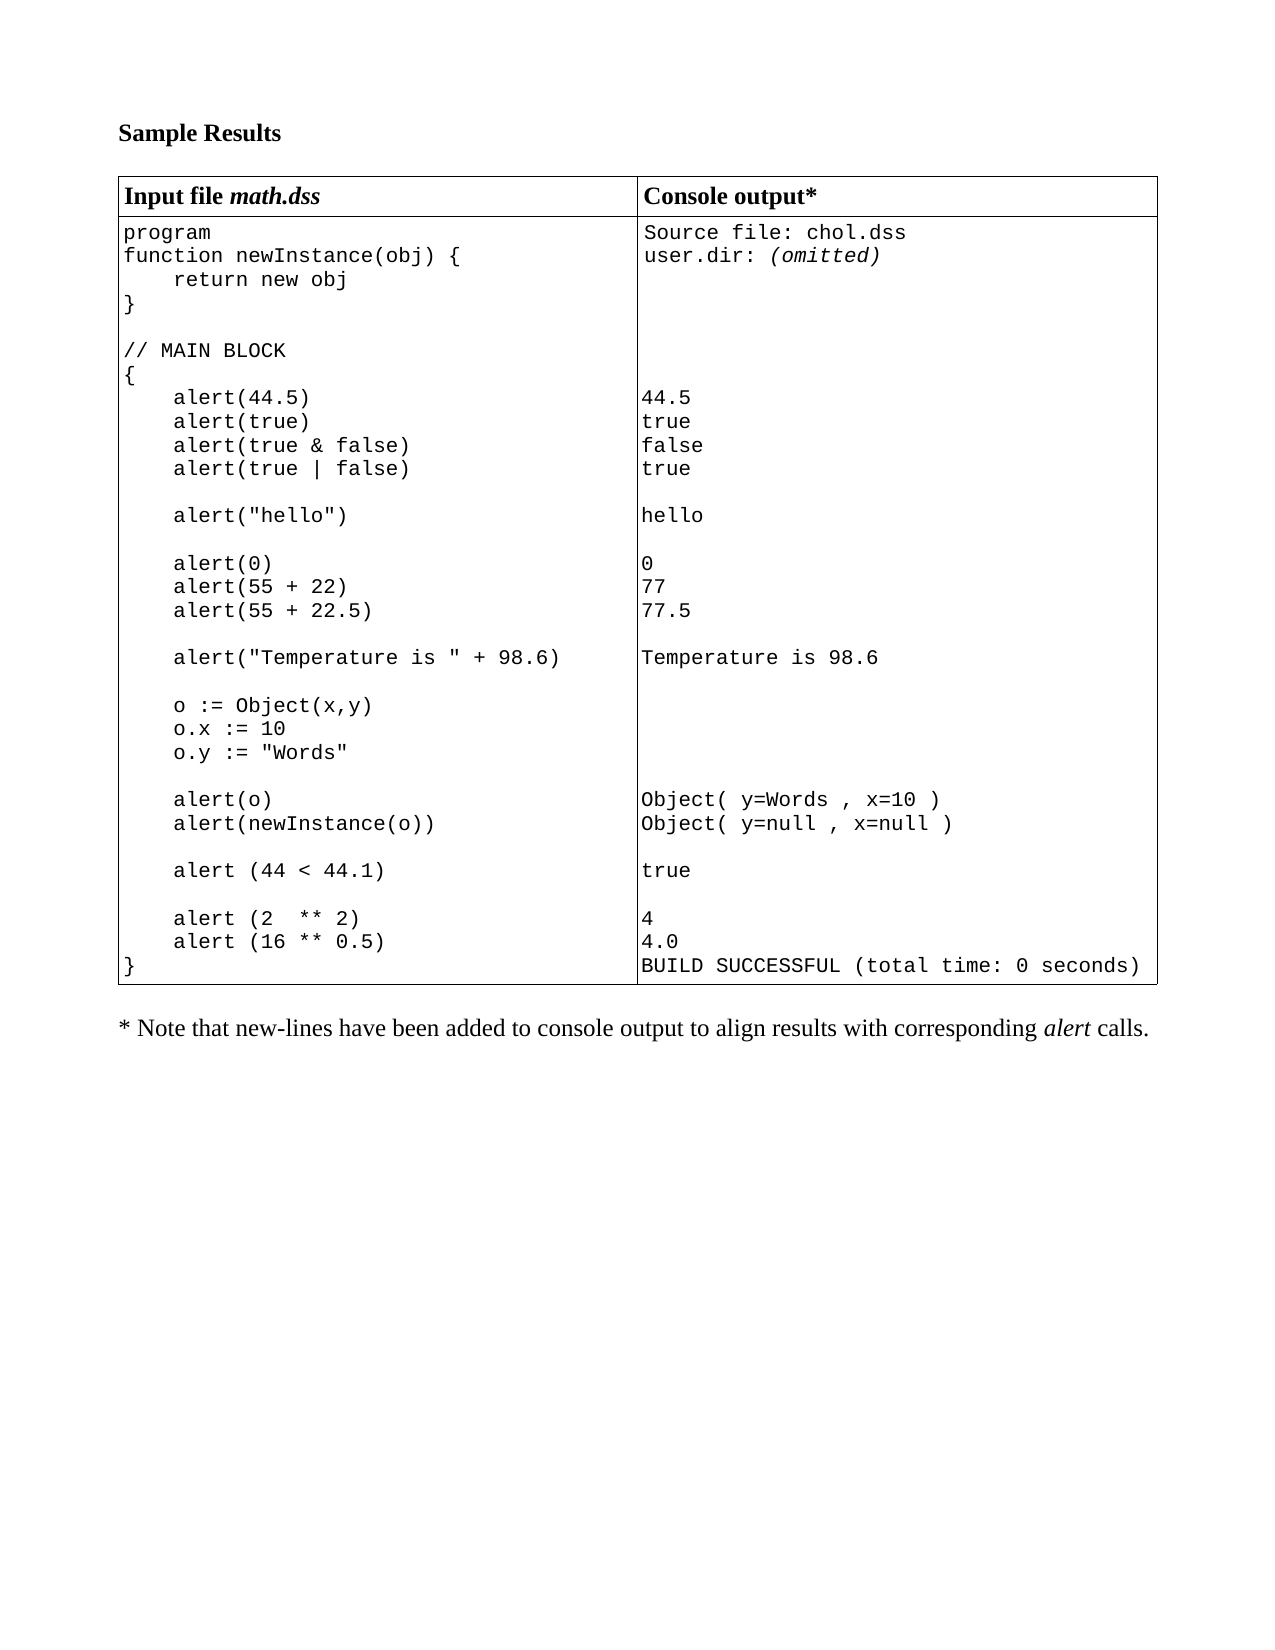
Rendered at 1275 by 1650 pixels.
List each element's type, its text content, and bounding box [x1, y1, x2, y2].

text Sample Results [118, 118, 1157, 147]
table_cell program function newInstance(obj) { return new obj } // MAIN BLOCK { alert(44.5) alert(true) alert(true & false) alert(true | false) alert("hello") alert(0) alert(55 + 22) alert(55 + 22.5) alert("Temperature is " + 98.6) o := Object(x,y) o.x := 10 o.y := "Words" alert(o) alert(newInstance(o)) alert (44 < 44.1) alert (2 ** 2) alert (16 ** 0.5) } [119, 217, 637, 984]
table_cell Source file: chol.dss user.dir: (omitted) 44.5 true false true hello 0 77 77.5 Temperature is 98.6 Object( y=Words , x=10 ) Object( y=null , x=null ) true 4 4.0 BUILD SUCCESSFUL (total time: 0 seconds) [638, 217, 1157, 984]
table_header Console output* [638, 177, 1157, 216]
table_header Input file math.dss [119, 177, 637, 216]
text * Note that new-lines have been added to console output to align results with corresponding alert calls. [118, 1013, 1157, 1042]
